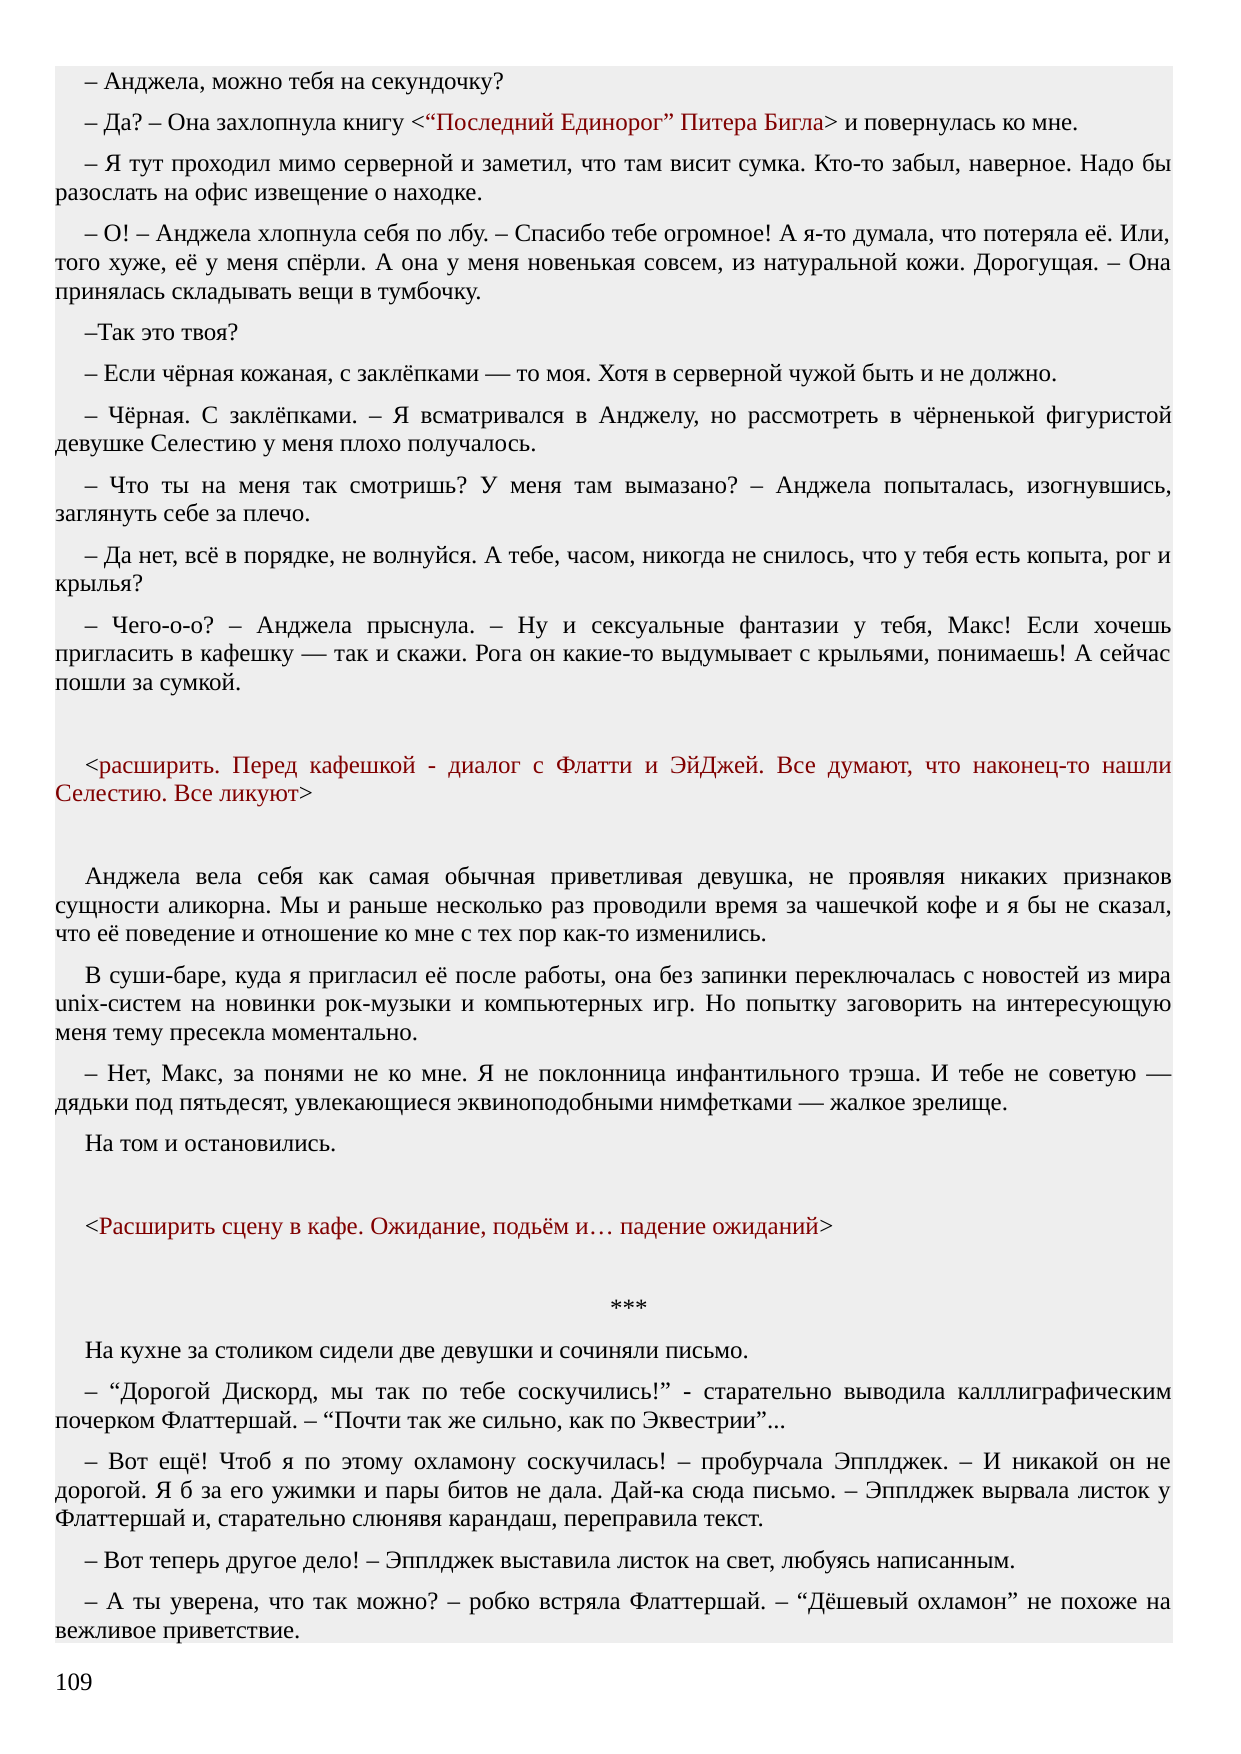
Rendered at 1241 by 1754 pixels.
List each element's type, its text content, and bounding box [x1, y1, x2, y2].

text –Так это твоя? [55, 317, 1173, 346]
text – Я тут проходил мимо серверной и заметил, что там висит сумка. Кто-то забыл, наверное. Надо бы разослать на офис извещение о находке. [55, 148, 1173, 206]
text *** [55, 1293, 1173, 1322]
text <Расширить сцену в кафе. Ожидание, подьём и… падение ожиданий> [55, 1211, 1173, 1240]
text – “Дорогой Дискорд, мы так по тебе соскучились!” - старательно выводила калллиграфическим почерком Флаттершай. – “Почти так же сильно, как по Эквестрии”... [55, 1376, 1173, 1433]
text – О! – Анджела хлопнула себя по лбу. – Спасибо тебе огромное! А я-то думала, что потеряла её. Или, того хуже, её у меня спёрли. А она у меня новенькая совсем, из натуральной кожи. Дорогущая. – Она принялась складывать вещи в тумбочку. [55, 218, 1173, 305]
text На кухне за столиком сидели две девушки и сочиняли письмо. [55, 1335, 1173, 1363]
text – Нет, Макс, за понями не ко мне. Я не поклонница инфантильного трэша. И тебе не советую — дядьки под пятьдесят, увлекающиеся эквиноподобными нимфетками — жалкое зрелище. [55, 1058, 1173, 1116]
text Анджела вела себя как самая обычная приветливая девушка, не проявляя никаких признаков сущности аликорна. Мы и раньше несколько раз проводили время за чашечкой кофе и я бы не сказал, что её поведение и отношение ко мне с тех пор как-то изменились. [55, 861, 1173, 947]
text На том и остановились. [55, 1128, 1173, 1157]
text – Да нет, всё в порядке, не волнуйся. А тебе, часом, никогда не снилось, что у тебя есть копыта, рог и крылья? [55, 540, 1173, 597]
text <расширить. Перед кафешкой - диалог с Флатти и ЭйДжей. Все думают, что наконец-то нашли Селестию. Все ликуют> [55, 750, 1173, 807]
text – Если чёрная кожаная, с заклёпками — то моя. Хотя в серверной чужой быть и не должно. [55, 358, 1173, 387]
text – Анджела, можно тебя на секундочку? [55, 66, 1173, 95]
text В суши-баре, куда я пригласил её после работы, она без запинки переключалась с новостей из мира unix-систем на новинки рок-музыки и компьютерных игр. Но попытку заговорить на интересующую меня тему пресекла моментально. [55, 960, 1173, 1046]
text – Да? – Она захлопнула книгу <“Последний Единорог” Питера Бигла> и повернулась ко мне. [55, 107, 1173, 136]
text – Чёрная. С заклёпками. – Я всматривался в Анджелу, но рассмотреть в чёрненькой фигуристой девушке Селестию у меня плохо получалось. [55, 400, 1173, 457]
text – Чего-о-о? – Анджела прыснула. – Ну и сексуальные фантазии у тебя, Макс! Если хочешь пригласить в кафешку — так и скажи. Рога он какие-то выдумывает с крыльями, понимаешь! А сейчас пошли за сумкой. [55, 610, 1173, 696]
text – А ты уверена, что так можно? – робко встряла Флаттершай. – “Дёшевый охламон” не похоже на вежливое приветствие. [55, 1586, 1173, 1643]
text – Вот теперь другое дело! – Эпплджек выставила листок на свет, любуясь написанным. [55, 1545, 1173, 1573]
text – Что ты на меня так смотришь? У меня там вымазано? – Анджела попыталась, изогнувшись, заглянуть себе за плечо. [55, 470, 1173, 527]
text – Вот ещё! Чтоб я по этому охламону соскучилась! – пробурчала Эпплджек. – И никакой он не дорогой. Я б за его ужимки и пары битов не дала. Дай-ка сюда письмо. – Эпплджек вырвала листок у Флаттершай и, старательно слюнявя карандаш, переправила текст. [55, 1446, 1173, 1532]
